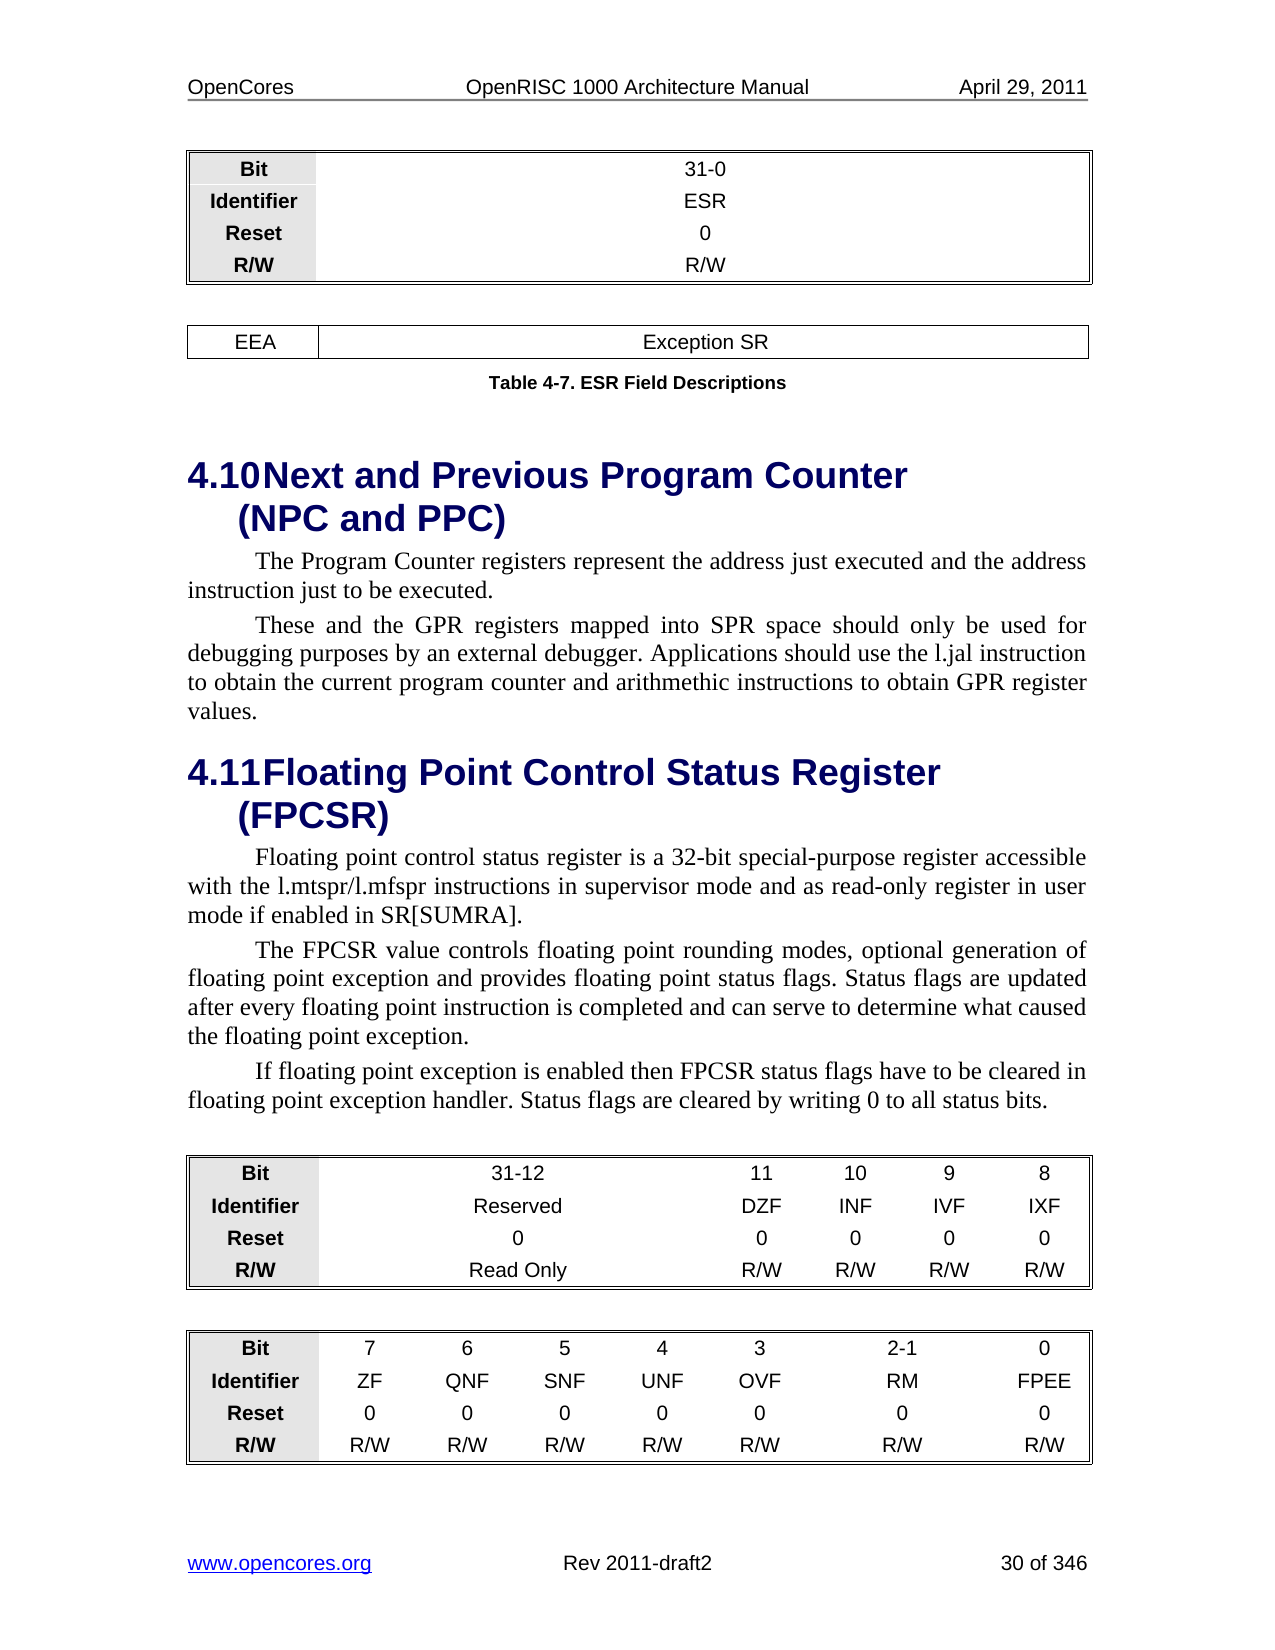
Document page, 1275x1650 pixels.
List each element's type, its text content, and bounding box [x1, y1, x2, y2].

table_header 8 [994, 1158, 1089, 1189]
table_cell R/W [806, 1429, 994, 1461]
table_cell R/W [319, 1429, 416, 1461]
table_cell UNF [611, 1364, 709, 1397]
table_cell DZF [713, 1189, 806, 1222]
table_cell 0 [514, 1397, 611, 1429]
table_header EEA [188, 326, 318, 358]
table_cell R/W [514, 1429, 611, 1461]
table_cell SNF [514, 1364, 611, 1397]
table_cell R/W [611, 1429, 709, 1461]
table_header 6 [416, 1333, 514, 1364]
text If floating point exception is enabled then FPCSR status flags have to be cleared in floating point exception handler. Status flags are cleared by writing 0 to all status bits. [187, 1056, 1087, 1113]
table_header 9 [900, 1158, 994, 1189]
table_cell 0 [416, 1397, 514, 1429]
table_cell IVF [900, 1189, 994, 1222]
table_header 11 [713, 1158, 806, 1189]
table_cell Identifier [190, 1364, 319, 1397]
table_header 31-0 [316, 153, 1089, 184]
table_header Exception SR [319, 326, 1088, 358]
table_header 31-12 [319, 1158, 712, 1189]
table_cell R/W [190, 1254, 319, 1286]
table_cell Reset [190, 217, 316, 249]
table_cell 0 [806, 1397, 994, 1429]
table_cell 0 [319, 1222, 712, 1254]
text These and the GPR registers mapped into SPR space should only be used for debugging purposes by an external debugger. Applications should use the l.jal instruction to obtain the current program counter and arithmethic instructions to obtain GPR register values. [187, 610, 1087, 725]
table_cell QNF [416, 1364, 514, 1397]
table_cell 0 [713, 1222, 806, 1254]
table_header 5 [514, 1333, 611, 1364]
table_cell Identifier [190, 185, 316, 217]
table_cell 0 [994, 1397, 1089, 1429]
table_cell Reserved [319, 1189, 712, 1222]
table_header 0 [994, 1333, 1089, 1364]
table_header 10 [806, 1158, 900, 1189]
table_cell Read Only [319, 1254, 712, 1286]
text The FPCSR value controls floating point rounding modes, optional generation of floating point exception and provides floating point status flags. Status flags are updated after every floating point instruction is completed and can serve to determine what caused the floating point exception. [187, 935, 1087, 1050]
table_header 3 [709, 1333, 806, 1364]
text Floating point control status register is a 32-bit special-purpose register accessible with the l.mtspr/l.mfspr instructions in supervisor mode and as read-only register in user mode if enabled in SR[SUMRA]. [187, 842, 1087, 928]
table_cell R/W [190, 1429, 319, 1461]
table_cell R/W [709, 1429, 806, 1461]
table_header Bit [190, 153, 316, 184]
table_header 2-1 [806, 1333, 994, 1364]
table_cell 0 [806, 1222, 900, 1254]
table_header 7 [319, 1333, 416, 1364]
table_cell R/W [316, 249, 1089, 281]
subtitle Next and Previous Program Counter (NPC and PPC) [187, 453, 1087, 540]
table_cell IXF [994, 1189, 1089, 1222]
table_header 4 [611, 1333, 709, 1364]
table_cell R/W [900, 1254, 994, 1286]
table_cell Reset [190, 1397, 319, 1429]
text Table 4-7. ESR Field Descriptions [187, 372, 1087, 393]
table_cell Identifier [190, 1189, 319, 1222]
table_cell 0 [994, 1222, 1089, 1254]
text The Program Counter registers represent the address just executed and the address instruction just to be executed. [187, 546, 1087, 603]
table_cell FPEE [994, 1364, 1089, 1397]
table_cell R/W [713, 1254, 806, 1286]
table_cell INF [806, 1189, 900, 1222]
table_cell R/W [190, 249, 316, 281]
table_cell R/W [994, 1254, 1089, 1286]
table_cell RM [806, 1364, 994, 1397]
table_cell 0 [709, 1397, 806, 1429]
table_header Bit [190, 1333, 319, 1364]
table_cell 0 [316, 217, 1089, 249]
table_cell 0 [900, 1222, 994, 1254]
table_cell R/W [994, 1429, 1089, 1461]
table_cell Reset [190, 1222, 319, 1254]
subtitle Floating Point Control Status Register (FPCSR) [187, 750, 1087, 836]
table_header Bit [190, 1158, 319, 1189]
table_cell ESR [316, 185, 1089, 217]
table_cell R/W [806, 1254, 900, 1286]
table_cell 0 [611, 1397, 709, 1429]
table_cell 0 [319, 1397, 416, 1429]
table_cell R/W [416, 1429, 514, 1461]
table_cell OVF [709, 1364, 806, 1397]
table_cell ZF [319, 1364, 416, 1397]
